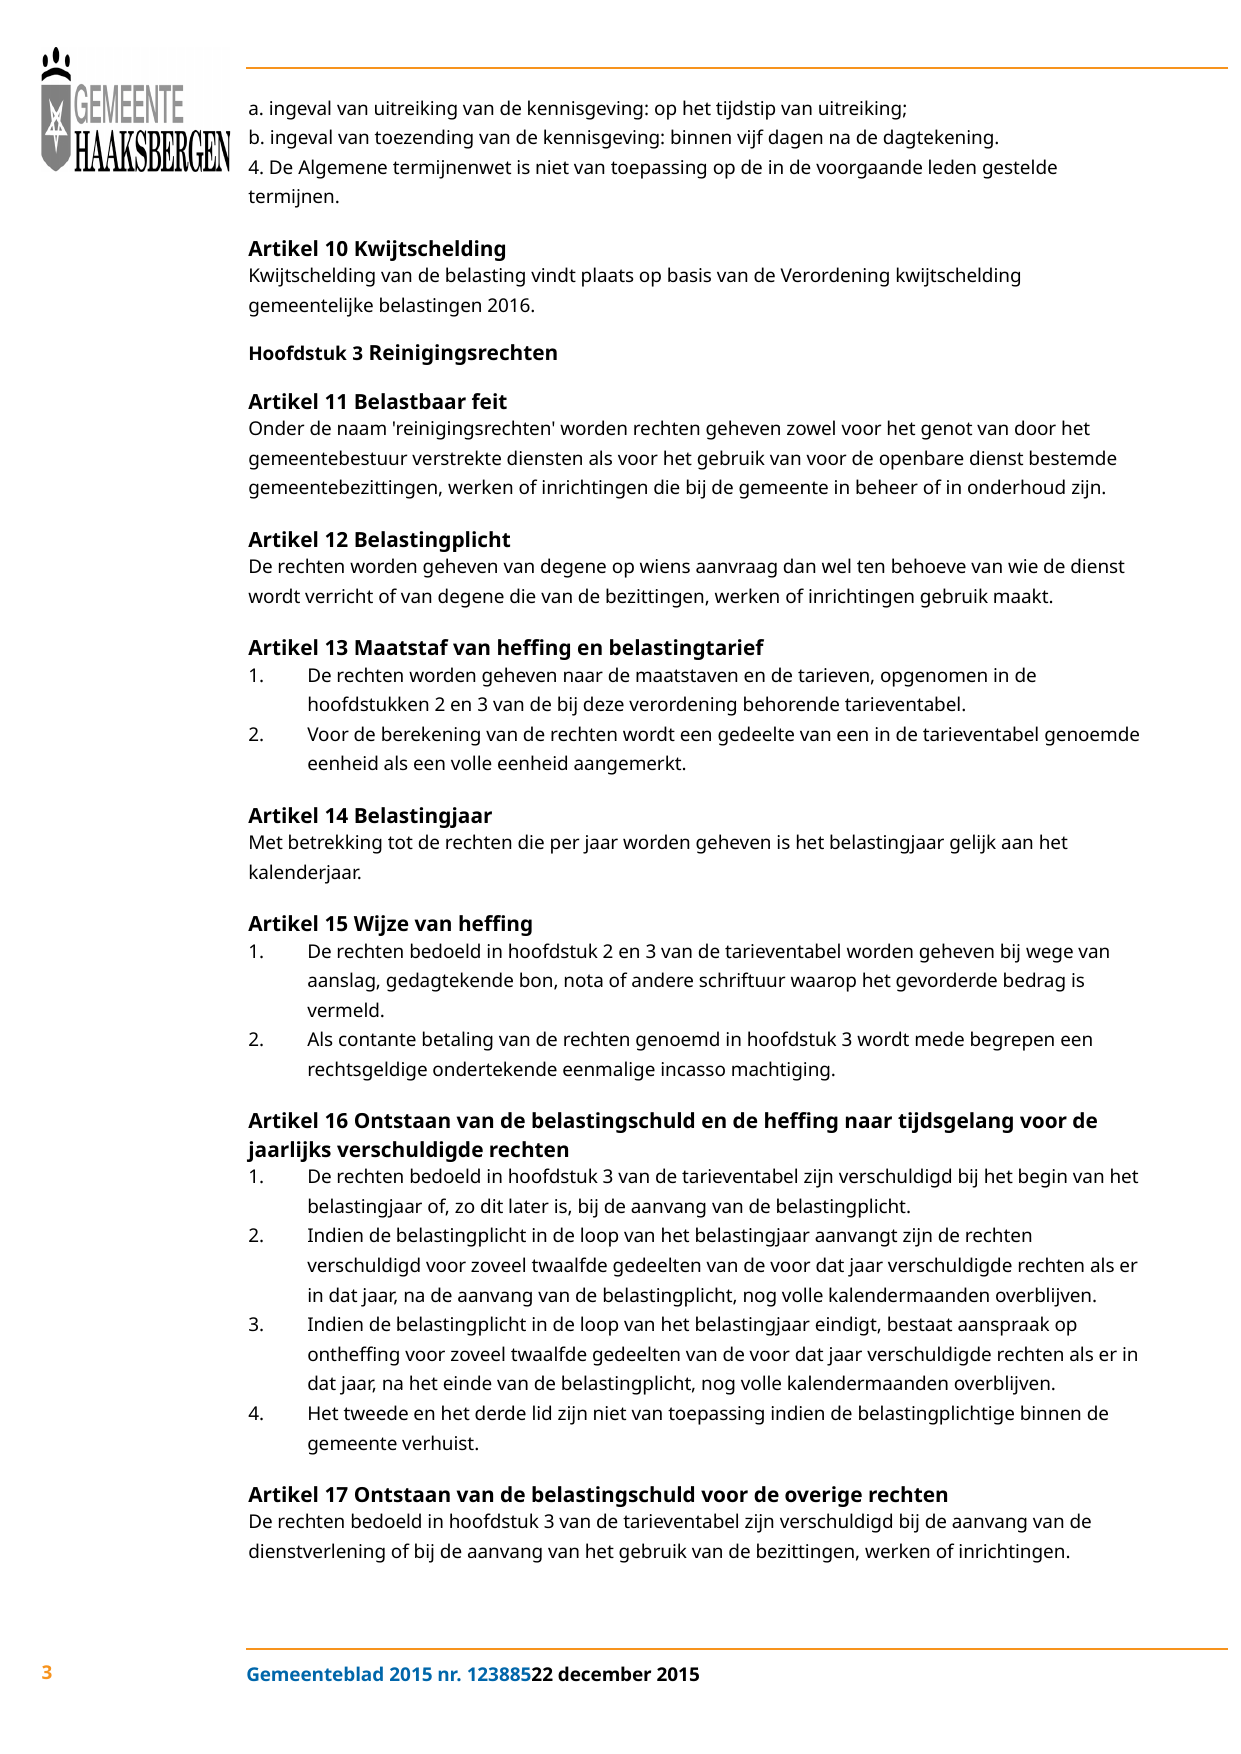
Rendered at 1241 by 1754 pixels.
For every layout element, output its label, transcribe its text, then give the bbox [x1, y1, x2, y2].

list De rechten worden geheven naar de maatstaven en de tarieven, opgenomen in de hoofdstukken 2 en 3 van de bij deze verordening behorende tarieventabel. [248, 662, 1152, 717]
text Artikel 15 Wijze van heffing [248, 909, 1152, 938]
list Voor de berekening van de rechten wordt een gedeelte van een in de tarieventabel genoemde eenheid als een volle eenheid aangemerkt. [248, 721, 1152, 776]
text Met betrekking tot de rechten die per jaar worden geheven is het belastingjaar gelijk aan het kalenderjaar. [248, 829, 1152, 885]
text Kwijtschelding van de belasting vindt plaats op basis van de Verordening kwijtschelding gemeentelijke belastingen 2016. [248, 262, 1152, 318]
list De rechten bedoeld in hoofdstuk 2 en 3 van de tarieventabel worden geheven bij wege van aanslag, gedagtekende bon, nota of andere schriftuur waarop het gevorderde bedrag is vermeld. [248, 938, 1152, 1023]
text Artikel 12 Belastingplicht [248, 525, 1152, 553]
list Het tweede en het derde lid zijn niet van toepassing indien de belastingplichtige binnen de gemeente verhuist. [248, 1400, 1152, 1455]
list Indien de belastingplicht in de loop van het belastingjaar aanvangt zijn de rechten verschuldigd voor zoveel twaalfde gedeelten van de voor dat jaar verschuldigde rechten als er in dat jaar, na de aanvang van de belastingplicht, nog volle kalendermaanden overblijven. [248, 1223, 1152, 1307]
list De rechten bedoeld in hoofdstuk 3 van de tarieventabel zijn verschuldigd bij het begin van het belastingjaar of, zo dit later is, bij de aanvang van de belastingplicht. [248, 1163, 1152, 1219]
text De rechten worden geheven van degene op wiens aanvraag dan wel ten behoeve van wie de dienst wordt verricht of van degene die van de bezittingen, werken of inrichtingen gebruik maakt. [248, 553, 1152, 609]
list Als contante betaling van de rechten genoemd in hoofdstuk 3 wordt mede begrepen een rechtsgeldige ondertekende eenmalige incasso machtiging. [248, 1027, 1152, 1082]
text Artikel 17 Ontstaan van de belastingschuld voor de overige rechten [248, 1480, 1152, 1508]
text De rechten bedoeld in hoofdstuk 3 van de tarieventabel zijn verschuldigd bij de aanvang van de dienstverlening of bij de aanvang van het gebruik van de bezittingen, werken of inrichtingen. [248, 1508, 1152, 1564]
text Artikel 16 Ontstaan van de belastingschuld en de heffing naar tijdsgelang voor de jaarlijks verschuldigde rechten [248, 1107, 1152, 1163]
text Hoofdstuk 3 Reinigingsrechten [248, 338, 1152, 366]
text Artikel 10 Kwijtschelding [248, 234, 1152, 262]
picture [41, 47, 231, 172]
text b. ingeval van toezending van de kennisgeving: binnen vijf dagen na de dagtekening. [248, 124, 1152, 150]
text Onder de naam 'reinigingsrechten' worden rechten geheven zowel voor het genot van door het gemeentebestuur verstrekte diensten als voor het gebruik van voor de openbare dienst bestemde gemeentebezittingen, werken of inrichtingen die bij de gemeente in beheer of in onderhoud zijn. [248, 415, 1152, 500]
text 4. De Algemene termijnenwet is niet van toepassing op de in de voorgaande leden gestelde termijnen. [248, 154, 1152, 209]
text a. ingeval van uitreiking van de kennisgeving: op het tijdstip van uitreiking; [248, 95, 1152, 121]
text Artikel 11 Belastbaar feit [248, 387, 1152, 415]
text Artikel 14 Belastingjaar [248, 801, 1152, 829]
text Artikel 13 Maatstaf van heffing en belastingtarief [248, 633, 1152, 662]
list Indien de belastingplicht in de loop van het belastingjaar eindigt, bestaat aanspraak op ontheffing voor zoveel twaalfde gedeelten van de voor dat jaar verschuldigde rechten als er in dat jaar, na het einde van de belastingplicht, nog volle kalendermaanden overblijven. [248, 1311, 1152, 1396]
